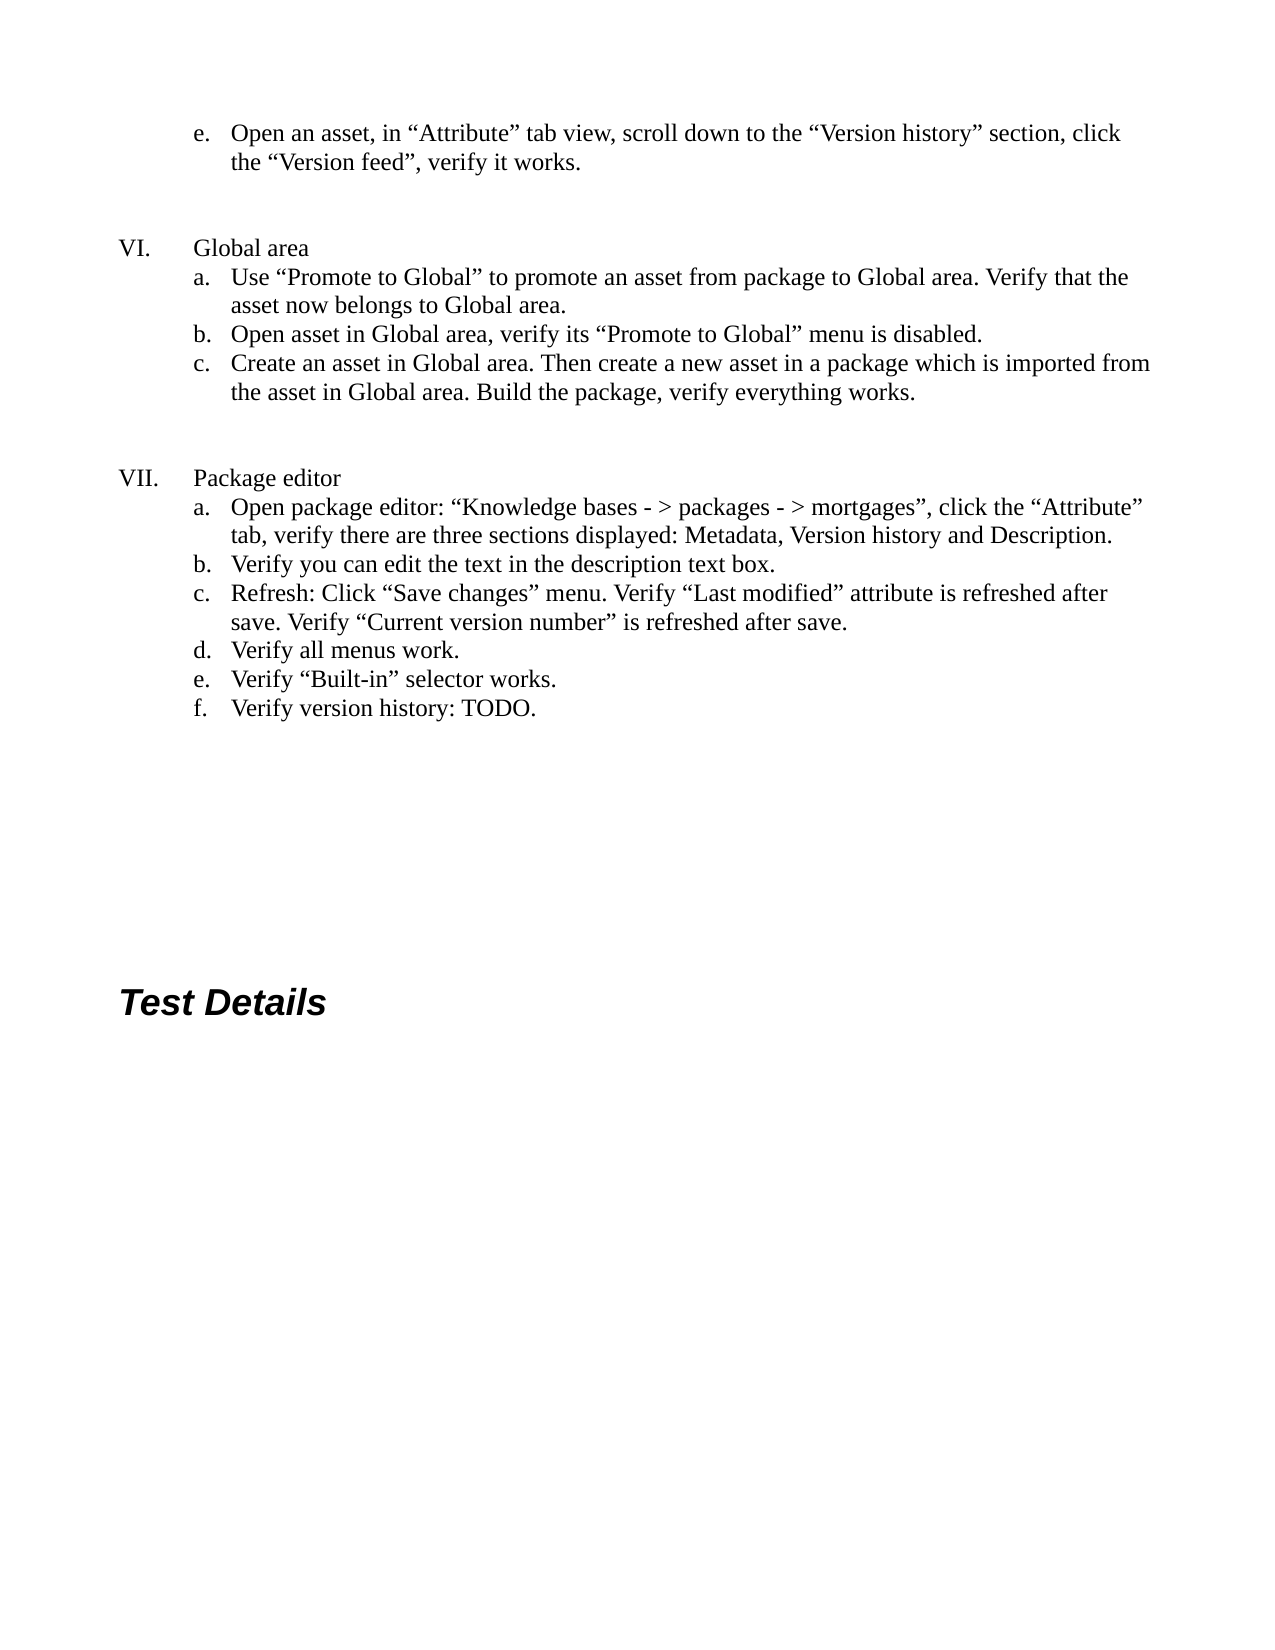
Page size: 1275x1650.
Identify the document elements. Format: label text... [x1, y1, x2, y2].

subtitle Test Details [118, 981, 1157, 1024]
list Open asset in Global area, verify its “Promote to Global” menu is disabled. [193, 319, 1157, 348]
list Package editor [118, 463, 1157, 492]
list Verify “Built-in” selector works. [193, 664, 1157, 693]
list Verify you can edit the text in the description text box. [193, 549, 1157, 578]
list Open package editor: “Knowledge bases - > packages - > mortgages”, click the “Attribute” tab, verify there are three sections displayed: Metadata, Version history and Description. [193, 492, 1157, 549]
list Refresh: Click “Save changes” menu. Verify “Last modified” attribute is refreshed after save. Verify “Current version number” is refreshed after save. [193, 578, 1157, 636]
list Create an asset in Global area. Then create a new asset in a package which is imported from the asset in Global area. Build the package, verify everything works. [193, 348, 1157, 406]
list Use “Promote to Global” to promote an asset from package to Global area. Verify that the asset now belongs to Global area. [193, 262, 1157, 319]
list Global area [118, 233, 1157, 262]
list Verify all menus work. [193, 636, 1157, 664]
list Open an asset, in “Attribute” tab view, scroll down to the “Version history” section, click the “Version feed”, verify it works. [193, 118, 1157, 176]
list Verify version history: TODO. [193, 693, 1157, 722]
